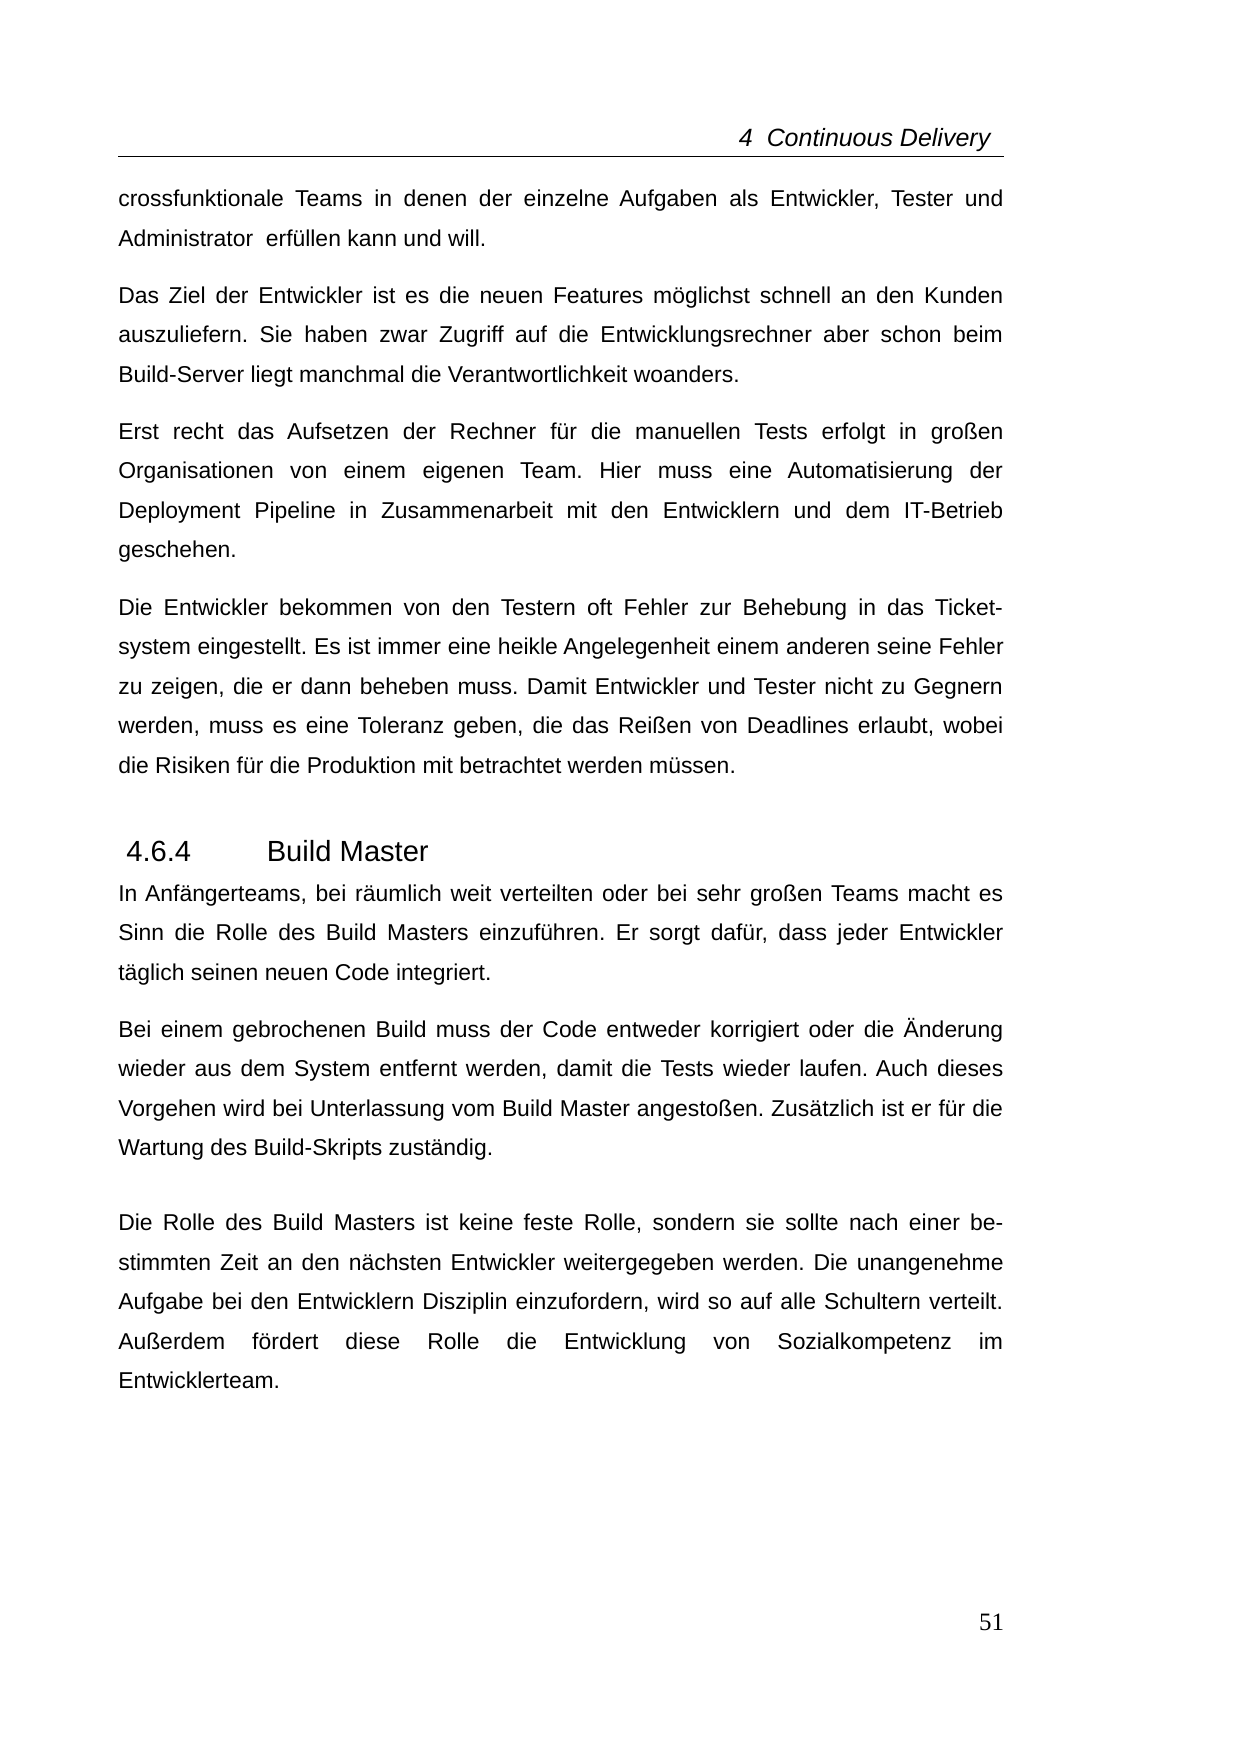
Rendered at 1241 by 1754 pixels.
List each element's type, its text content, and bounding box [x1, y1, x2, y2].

text Erst recht das Aufsetzen der Rechner für die manuellen Tests erfolgt in großen Organisationen von einem eigenen Team. Hier muss eine Automatisierung der Deployment Pipeline in Zusammenarbeit mit den Entwicklern und dem IT-Betrieb geschehen. [118, 418, 1004, 563]
text Das Ziel der Entwickler ist es die neuen Features möglichst schnell an den Kunden auszuliefern. Sie haben zwar Zugriff auf die Entwicklungsrechner aber schon beim Build-Server liegt manchmal die Verantwortlichkeit woanders. [118, 282, 1004, 387]
text Bei einem gebrochenen Build muss der Code entweder korrigiert oder die Änderung wieder aus dem System entfernt werden, damit die Tests wieder laufen. Auch dieses Vorgehen wird bei Unterlassung vom Build Master angestoßen. Zusätzlich ist er für die Wartung des Build-Skripts zuständig. [118, 1016, 1004, 1161]
subtitle Build Master [118, 834, 1004, 867]
text crossfunktionale Teams in denen der einzelne Aufgaben als Entwickler, Tester und Administrator erfüllen kann und will. [118, 185, 1004, 251]
text In Anfängerteams, bei räumlich weit verteilten oder bei sehr großen Teams macht es Sinn die Rolle des Build Masters einzuführen. Er sorgt dafür, dass jeder Entwickler täglich seinen neuen Code integriert. [118, 880, 1004, 985]
text Die Entwickler bekommen von den Testern oft Fehler zur Behebung in das Ticket-system eingestellt. Es ist immer eine heikle Angelegenheit einem anderen seine Fehler zu zeigen, die er dann beheben muss. Damit Entwickler und Tester nicht zu Gegnern werden, muss es eine Toleranz geben, die das Reißen von Deadlines erlaubt, wobei die Risiken für die Produktion mit betrachtet werden müssen. [118, 594, 1004, 778]
text Die Rolle des Build Masters ist keine feste Rolle, sondern sie sollte nach einer be-stimmten Zeit an den nächsten Entwickler weitergegeben werden. Die unangenehme Aufgabe bei den Entwicklern Disziplin einzufordern, wird so auf alle Schultern verteilt. Außerdem fördert diese Rolle die Entwicklung von Sozialkompetenz im Entwicklerteam. [118, 1209, 1004, 1393]
